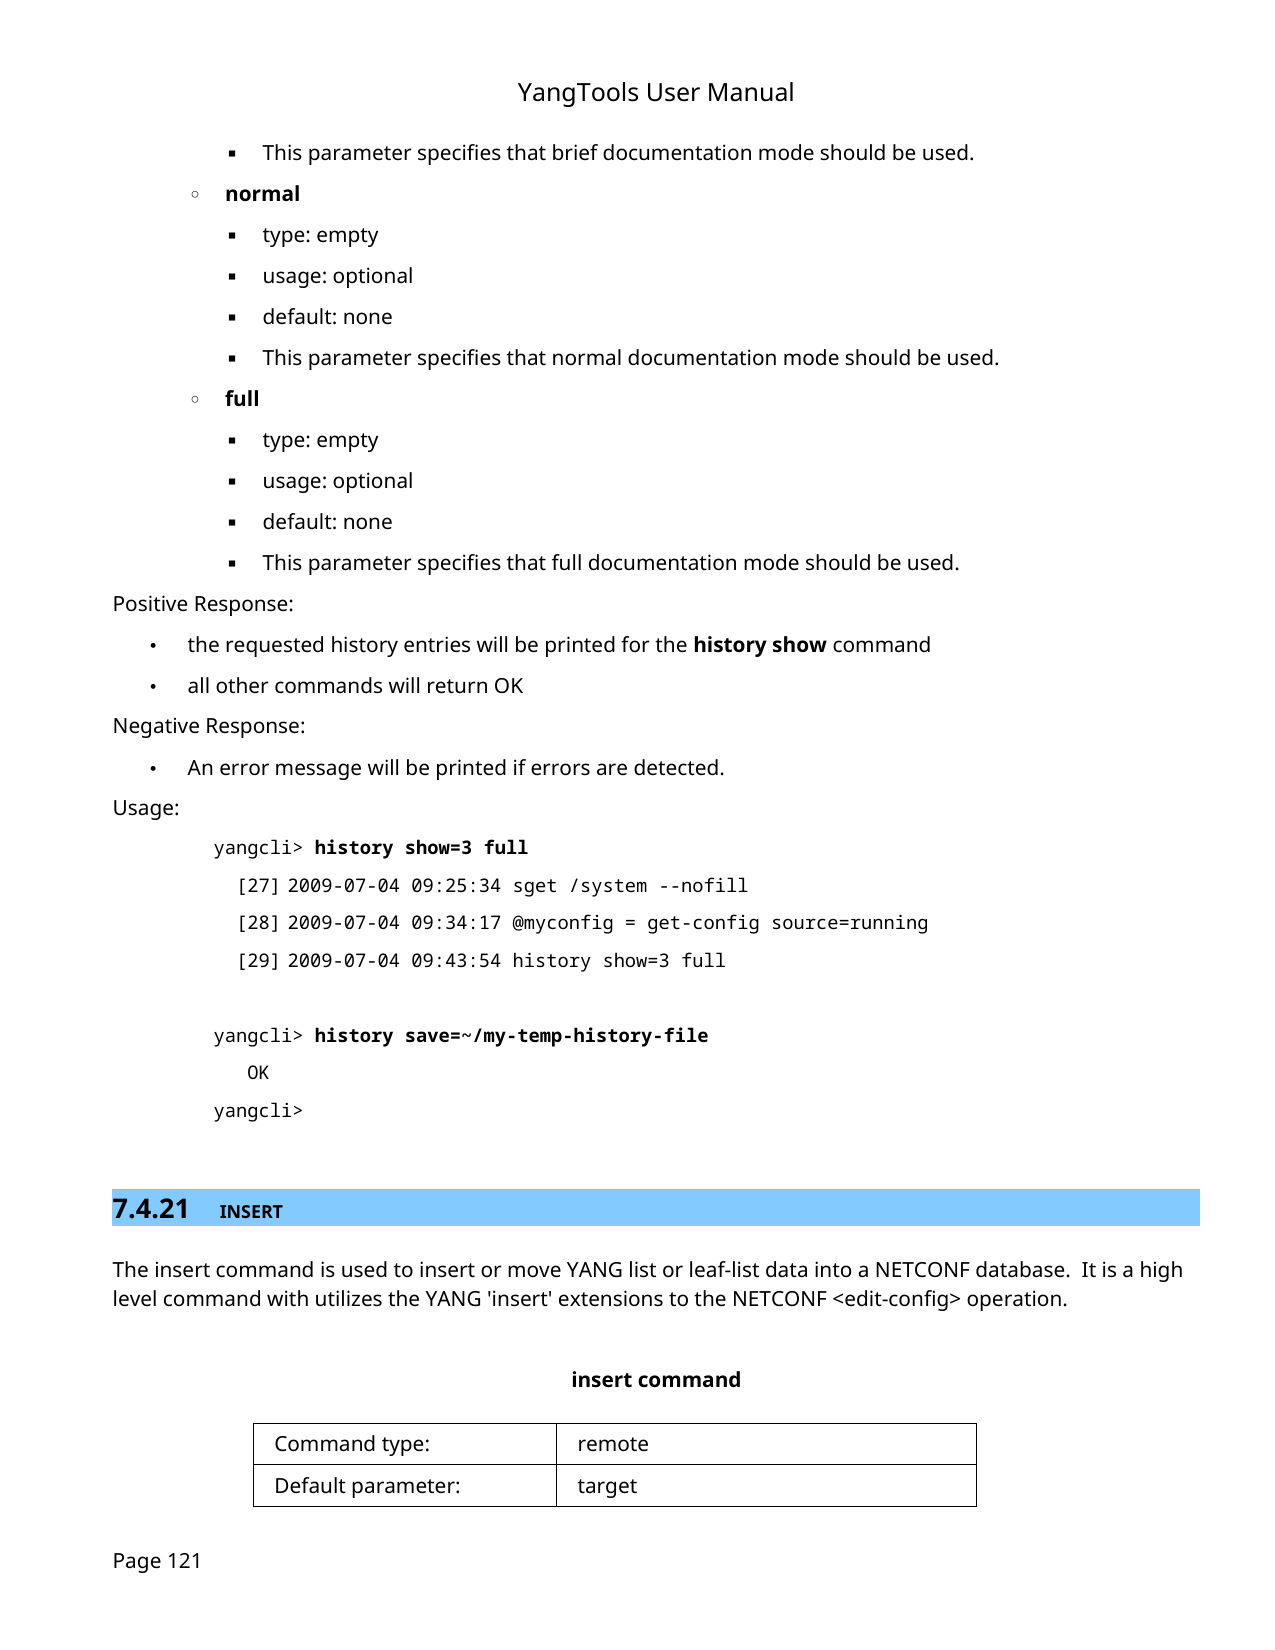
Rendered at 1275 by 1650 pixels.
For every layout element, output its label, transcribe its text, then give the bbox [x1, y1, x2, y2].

list the requested history entries will be printed for the history show command [150, 630, 1200, 658]
list full [187, 384, 1200, 413]
list type: empty [225, 220, 1200, 249]
text Usage: [112, 793, 1200, 822]
text Positive Response: [112, 589, 1200, 617]
text [27] 2009-07-04 09:25:34 sget /system --nofill [139, 872, 1200, 897]
text The insert command is used to insert or move YANG list or leaf-list data into a NETCONF database. It is a high level command with utilizes the YANG 'insert' extensions to the NETCONF <edit-config> operation. [112, 1255, 1200, 1312]
subtitle insert [112, 1189, 1200, 1226]
subtitle insert command [127, 1366, 1185, 1394]
text yangcli> history save=~/my-temp-history-file [139, 1022, 1200, 1047]
text Negative Response: [112, 712, 1200, 740]
list An error message will be printed if errors are detected. [150, 753, 1200, 781]
list This parameter specifies that full documentation mode should be used. [225, 548, 1200, 576]
table_header remote [557, 1424, 976, 1464]
table_cell Default parameter: [254, 1465, 556, 1506]
text yangcli> history show=3 full [139, 834, 1200, 860]
table_header Command type: [254, 1424, 556, 1464]
text yangcli> [139, 1097, 1200, 1122]
text OK [139, 1059, 1200, 1085]
table_cell target [557, 1465, 976, 1506]
list This parameter specifies that normal documentation mode should be used. [225, 343, 1200, 372]
list type: empty [225, 425, 1200, 453]
list default: none [225, 302, 1200, 331]
text [28] 2009-07-04 09:34:17 @myconfig = get-config source=running [139, 909, 1200, 935]
list usage: optional [225, 261, 1200, 290]
list This parameter specifies that brief documentation mode should be used. [225, 138, 1200, 167]
list normal [187, 179, 1200, 208]
list default: none [225, 507, 1200, 535]
text [29] 2009-07-04 09:43:54 history show=3 full [139, 947, 1200, 972]
list all other commands will return OK [150, 671, 1200, 699]
list usage: optional [225, 466, 1200, 494]
